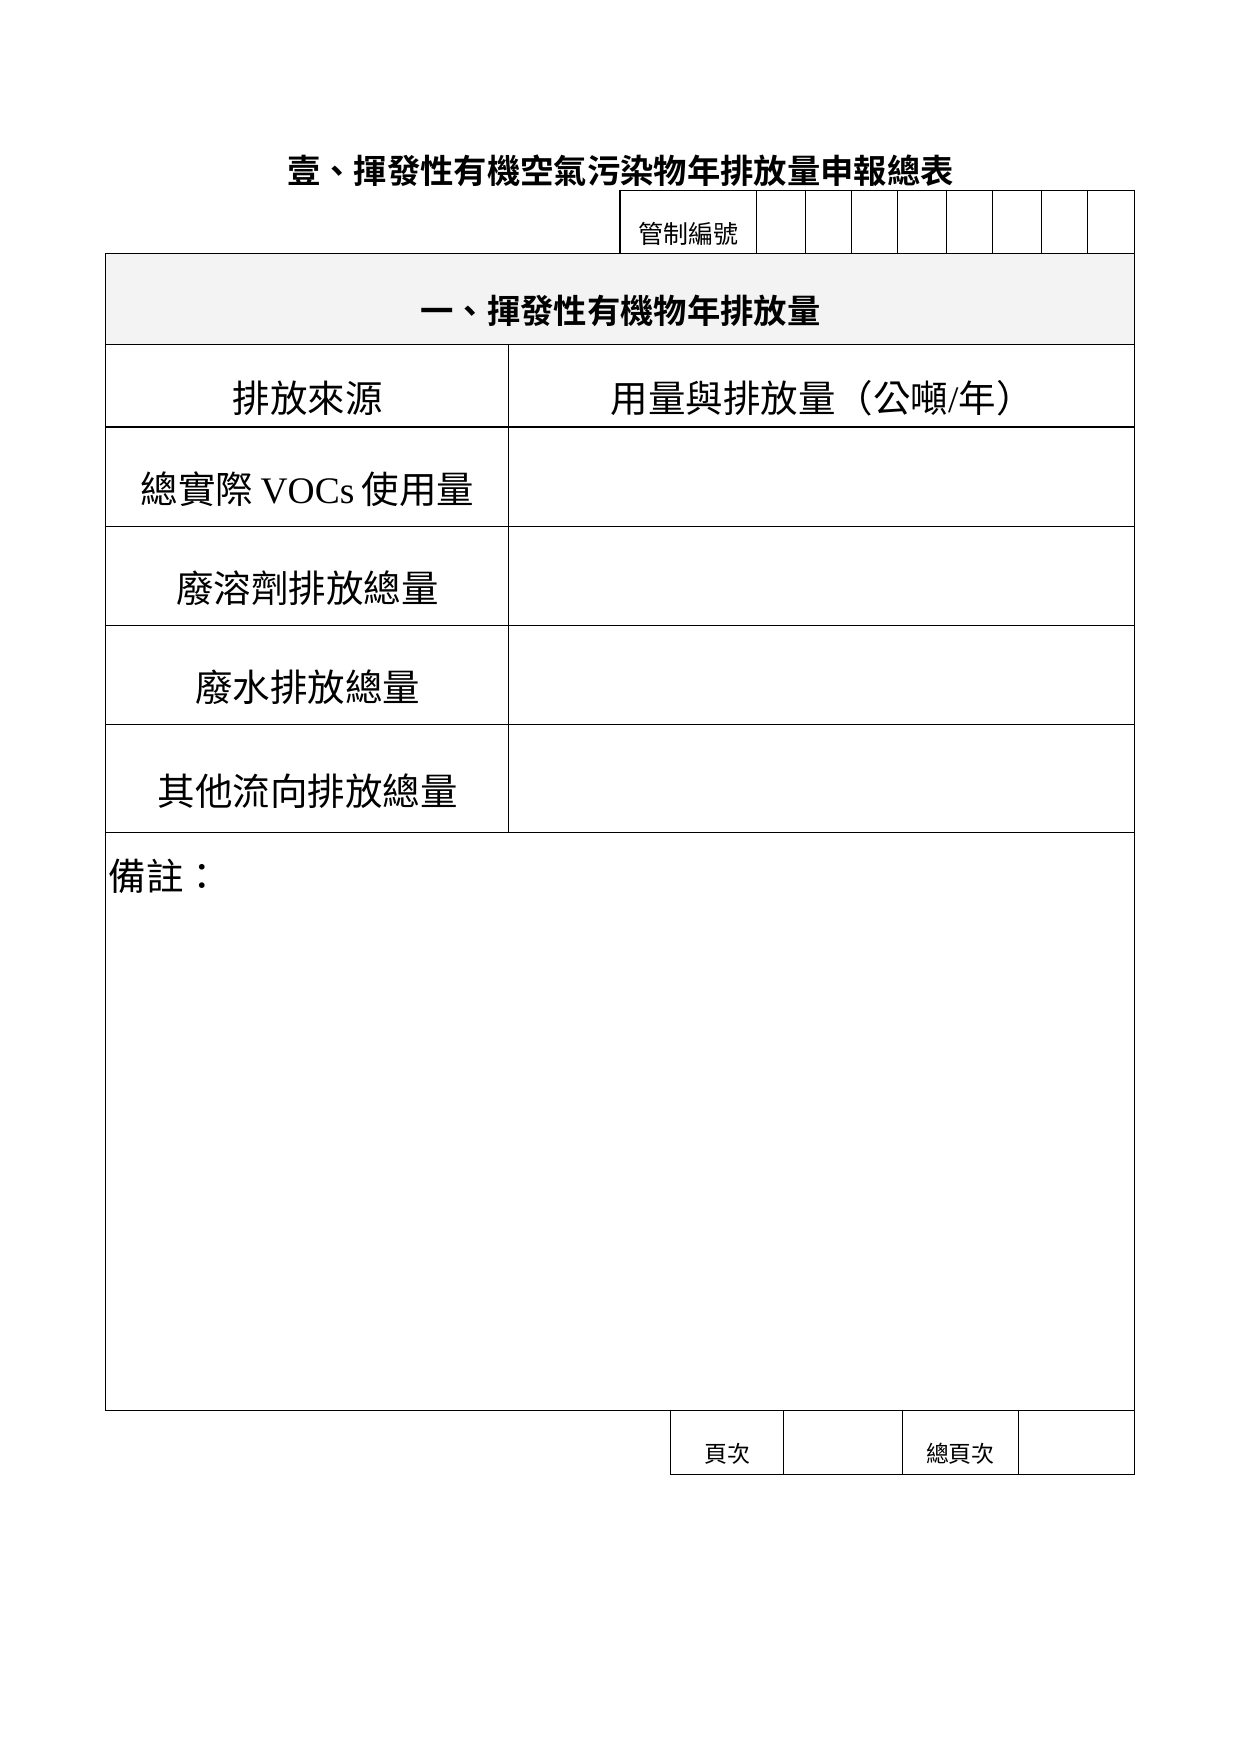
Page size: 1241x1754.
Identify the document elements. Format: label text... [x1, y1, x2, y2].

table_header [993, 191, 1041, 253]
table_cell [509, 725, 1134, 832]
table_cell 排放來源 [106, 345, 508, 426]
table_cell [509, 428, 1134, 526]
table_cell 總實際VOCs使用量 [106, 428, 508, 526]
table_header [947, 191, 992, 253]
table_cell 備註： [106, 833, 1134, 1410]
table_header 管制編號 [621, 191, 756, 253]
table_cell [1019, 1411, 1134, 1474]
table_header [1042, 191, 1087, 253]
table_cell [335, 1411, 670, 1474]
table_header [361, 190, 471, 253]
table_cell 廢水排放總量 [106, 626, 508, 724]
table_cell 頁次 [671, 1411, 783, 1474]
table_header [852, 191, 897, 253]
table_header [757, 191, 805, 253]
table_cell [784, 1411, 902, 1474]
table_cell 用量與排放量（公噸/年） [509, 345, 1134, 426]
table_cell 其他流向排放總量 [106, 725, 508, 832]
table_cell 總頁次 [903, 1411, 1018, 1474]
table_header [1088, 191, 1134, 253]
table_cell 一、揮發性有機物年排放量 [106, 254, 1134, 344]
table_header [105, 190, 361, 253]
text 壹、揮發性有機空氣污染物年排放量申報總表 [118, 127, 1122, 189]
table_header [806, 191, 851, 253]
table_cell [509, 626, 1134, 724]
table_cell 廢溶劑排放總量 [106, 527, 508, 625]
table_cell [509, 527, 1134, 625]
table_header [898, 191, 946, 253]
table_cell [105, 1411, 335, 1474]
table_header [471, 190, 619, 253]
